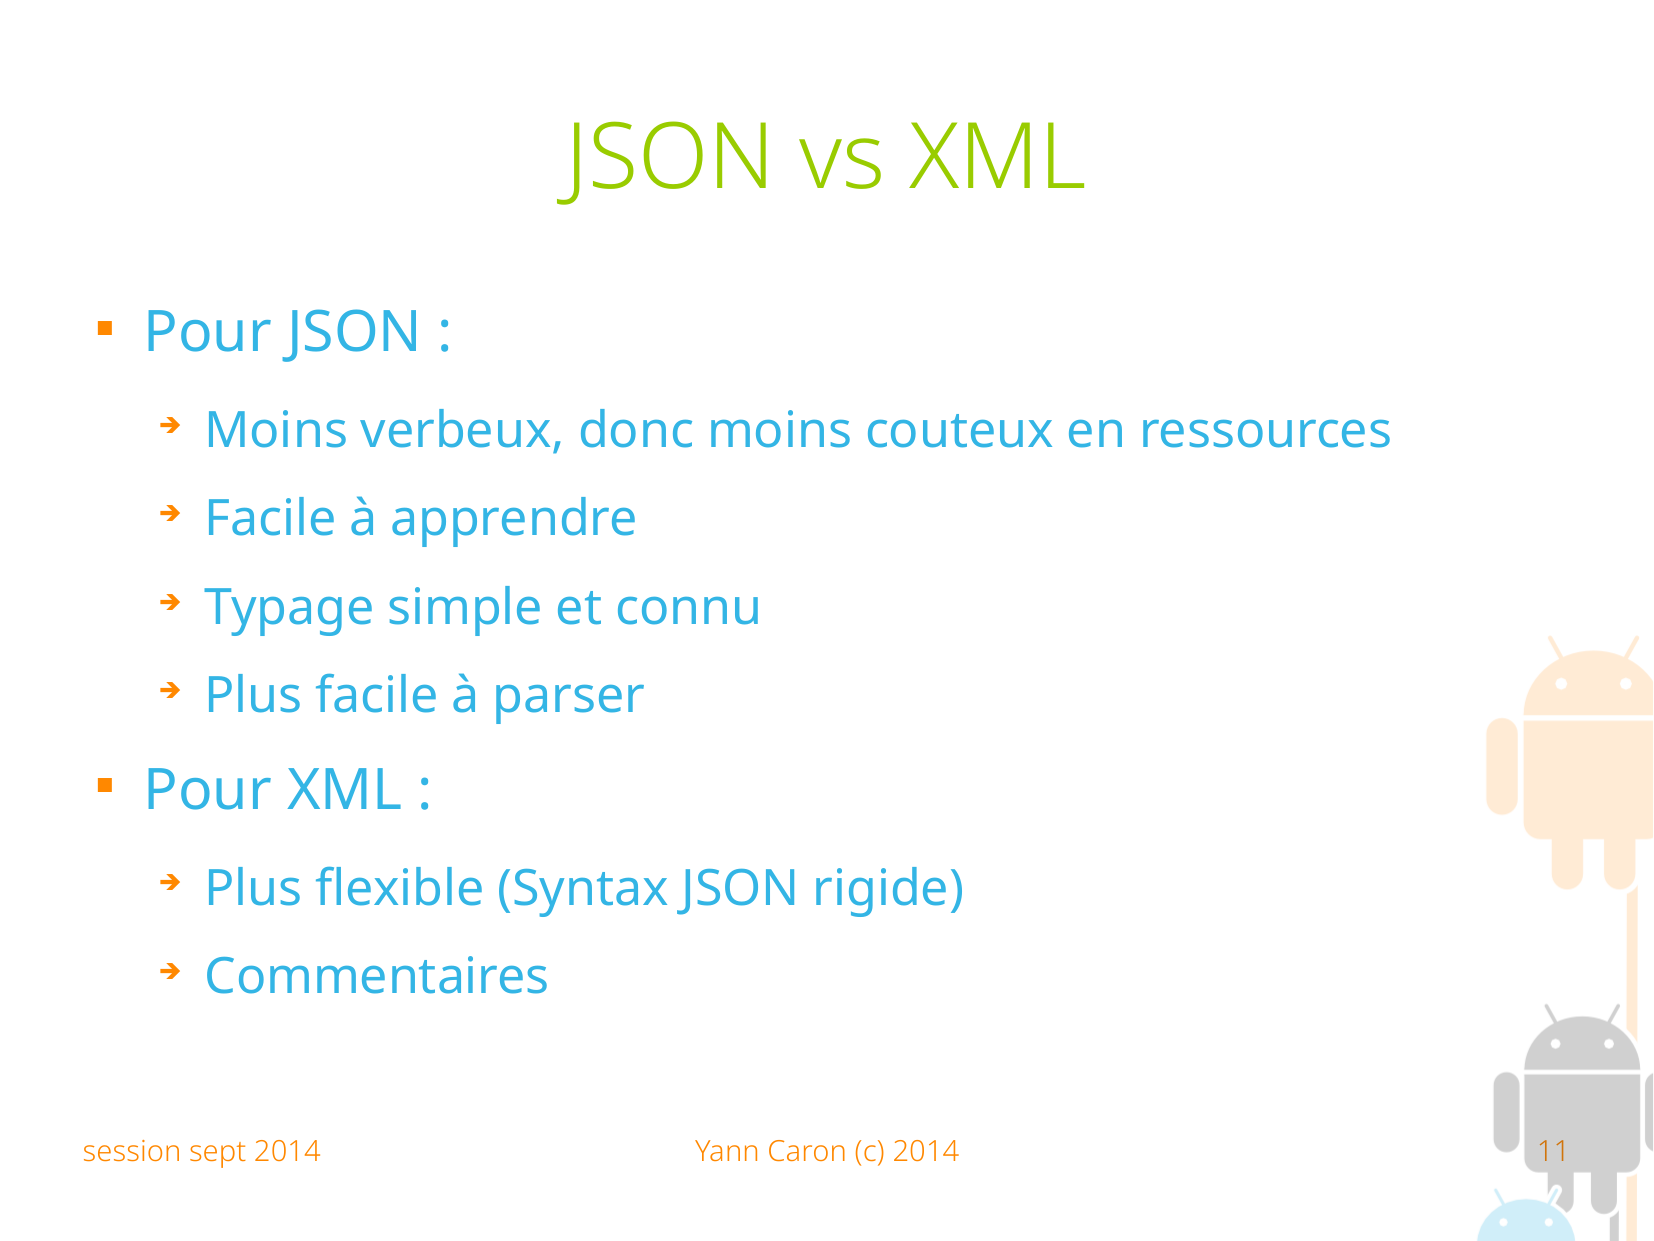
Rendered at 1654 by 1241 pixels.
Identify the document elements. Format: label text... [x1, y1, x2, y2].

title JSON vs XML [82, 49, 1571, 257]
picture [240, 423, 1654, 1241]
list Pour JSON : Moins verbeux, donc moins couteux en ressources Facile à apprendre Typage simple et connu Plus facile à parser Pour XML : Plus flexible (Syntax JSON rigide) Commentaires [82, 290, 1571, 1010]
